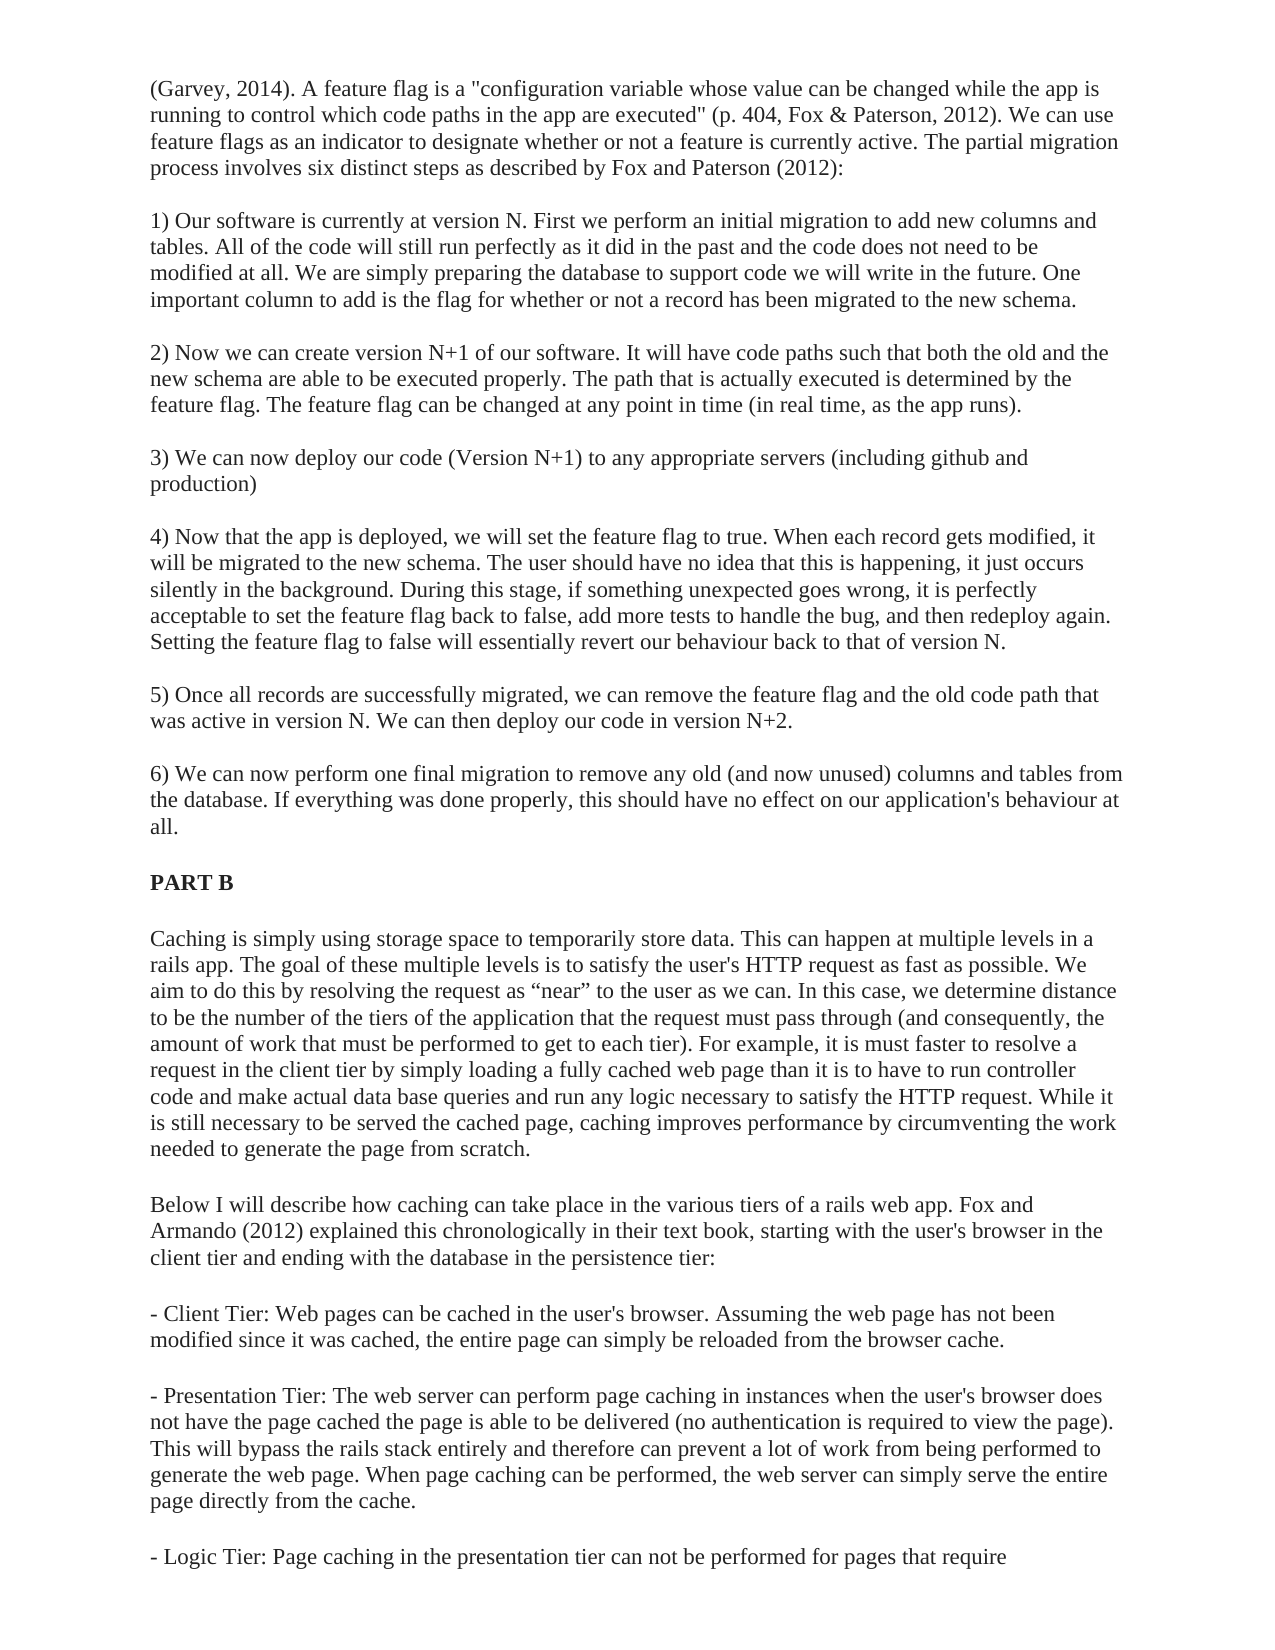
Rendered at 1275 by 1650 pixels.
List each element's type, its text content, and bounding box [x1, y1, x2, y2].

text - Logic Tier: Page caching in the presentation tier can not be performed for pages that require [150, 1543, 1125, 1569]
text (Garvey, 2014). A feature flag is a "configuration variable whose value can be changed while the app is running to control which code paths in the app are executed" (p. 404, Fox & Paterson, 2012). We can use feature flags as an indicator to designate whether or not a feature is currently active. The partial migration process involves six distinct steps as described by Fox and Paterson (2012): 1) Our software is currently at version N. First we perform an initial migration to add new columns and tables. All of the code will still run perfectly as it did in the past and the code does not need to be modified at all. We are simply preparing the database to support code we will write in the future. One important column to add is the flag for whether or not a record has been migrated to the new schema. 2) Now we can create version N+1 of our software. It will have code paths such that both the old and the new schema are able to be executed properly. The path that is actually executed is determined by the feature flag. The feature flag can be changed at any point in time (in real time, as the app runs). 3) We can now deploy our code (Version N+1) to any appropriate servers (including github and production) 4) Now that the app is deployed, we will set the feature flag to true. When each record gets modified, it will be migrated to the new schema. The user should have no idea that this is happening, it just occurs silently in the background. During this stage, if something unexpected goes wrong, it is perfectly acceptable to set the feature flag back to false, add more tests to handle the bug, and then redeploy again. Setting the feature flag to false will essentially revert our behaviour back to that of version N. 5) Once all records are successfully migrated, we can remove the feature flag and the old code path that was active in version N. We can then deploy our code in version N+2. 6) We can now perform one final migration to remove any old (and now unused) columns and tables from the database. If everything was done properly, this should have no effect on our application's behaviour at all. [150, 75, 1125, 839]
text Below I will describe how caching can take place in the various tiers of a rails web app. Fox and Armando (2012) explained this chronologically in their text book, starting with the user's browser in the client tier and ending with the database in the persistence tier: [150, 1191, 1125, 1270]
text - Presentation Tier: The web server can perform page caching in instances when the user's browser does not have the page cached the page is able to be delivered (no authentication is required to view the page). This will bypass the rails stack entirely and therefore can prevent a lot of work from being performed to generate the web page. When page caching can be performed, the web server can simply serve the entire page directly from the cache. [150, 1382, 1125, 1514]
text PART B [150, 869, 1125, 895]
text - Client Tier: Web pages can be cached in the user's browser. Assuming the web page has not been modified since it was cached, the entire page can simply be reloaded from the browser cache. [150, 1300, 1125, 1352]
text Caching is simply using storage space to temporarily store data. This can happen at multiple levels in a rails app. The goal of these multiple levels is to satisfy the user's HTTP request as fast as possible. We aim to do this by resolving the request as “near” to the user as we can. In this case, we determine distance to be the number of the tiers of the application that the request must pass through (and consequently, the amount of work that must be performed to get to each tier). For example, it is must faster to resolve a request in the client tier by simply loading a fully cached web page than it is to have to run controller code and make actual data base queries and run any logic necessary to satisfy the HTTP request. While it is still necessary to be served the cached page, caching improves performance by circumventing the work needed to generate the page from scratch. [150, 924, 1125, 1162]
